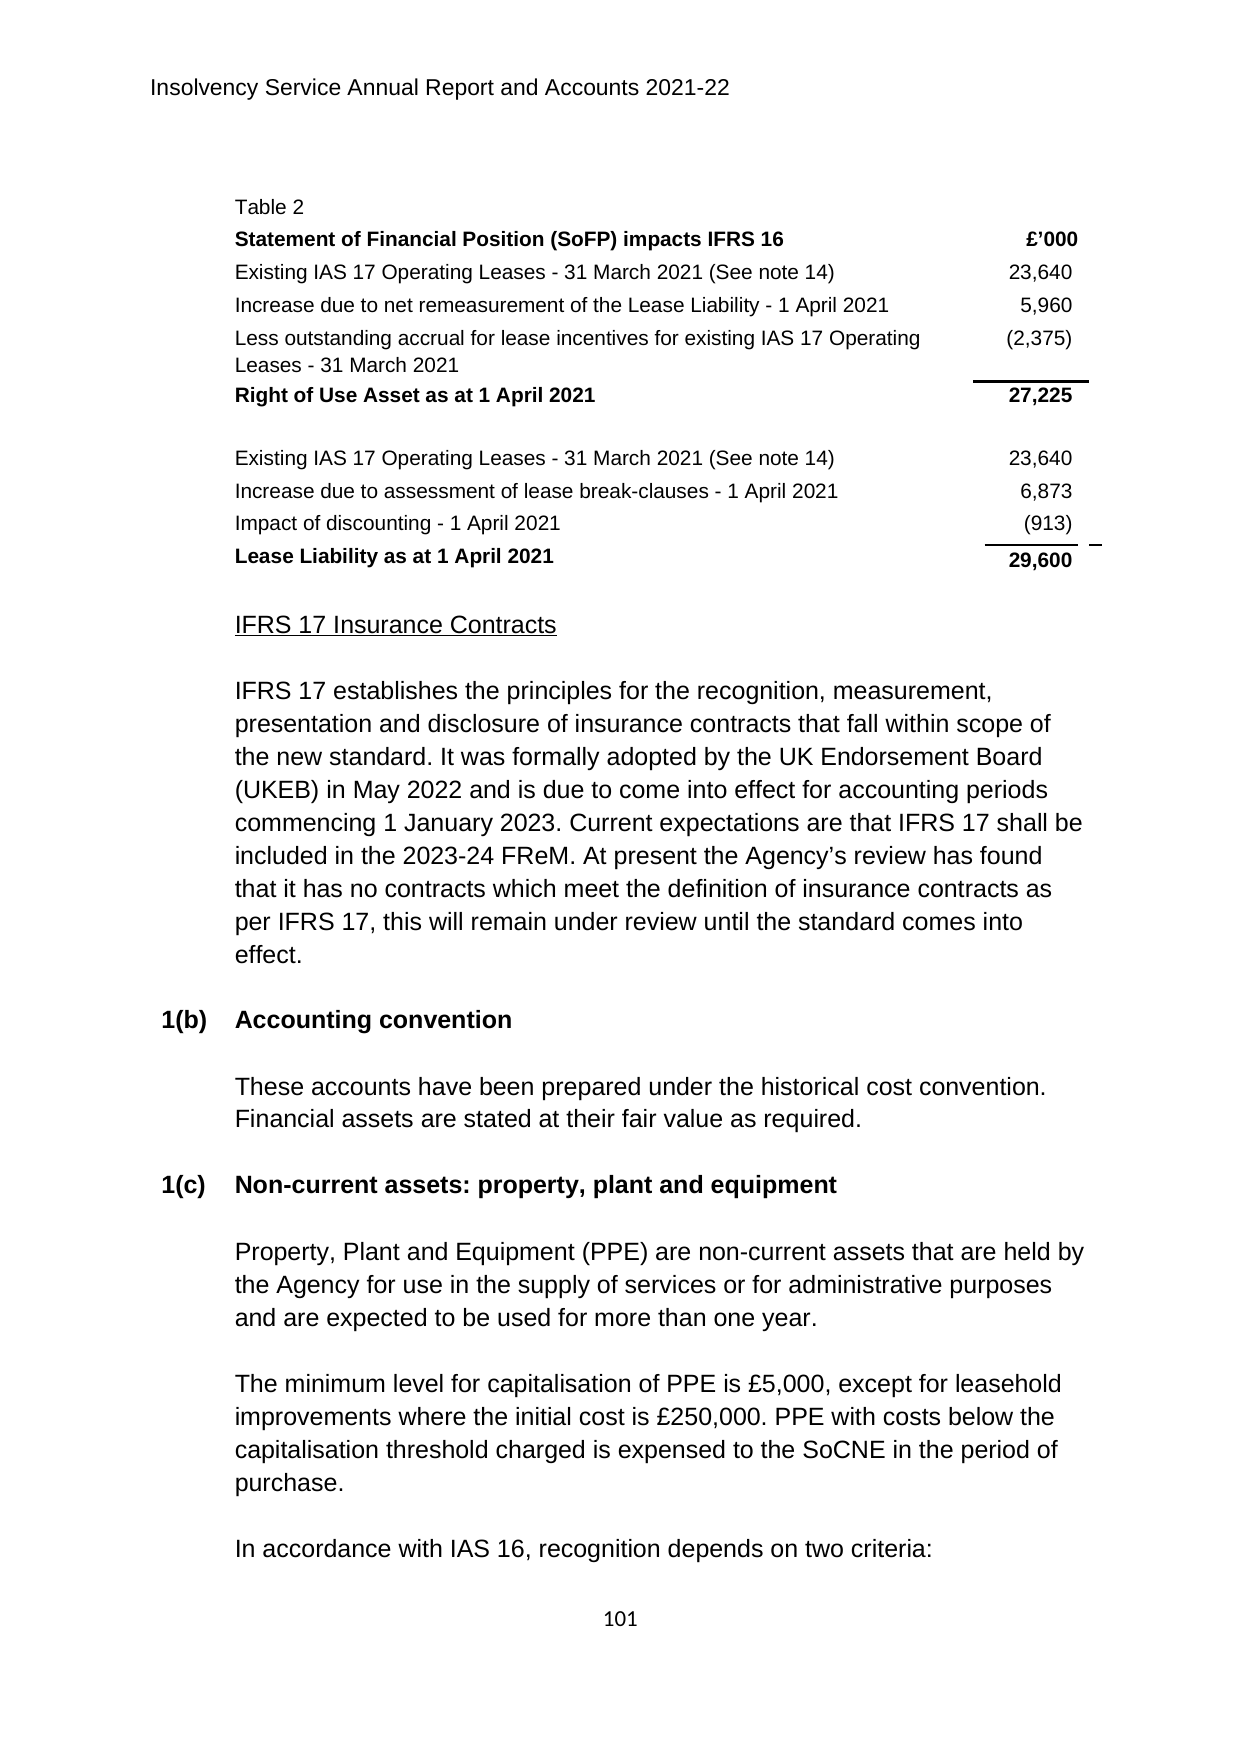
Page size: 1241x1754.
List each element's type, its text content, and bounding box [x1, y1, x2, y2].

table_cell [150, 1336, 223, 1501]
table_cell In accordance with IAS 16, recognition depends on two criteria: [223, 1501, 1102, 1600]
table_cell [1089, 413, 1102, 446]
table_cell [1089, 446, 1102, 478]
table_cell [150, 610, 223, 643]
table_cell (2,375) [973, 325, 1089, 380]
table_cell Non-current assets: property, plant and equipment [223, 1171, 1102, 1237]
table_cell 6,873 [973, 479, 1089, 511]
table_cell [150, 446, 223, 478]
table_cell [150, 479, 223, 511]
table_cell 5,960 [973, 293, 1089, 325]
table_header Table 2 [223, 195, 973, 227]
table_cell [150, 973, 223, 1005]
table_cell [150, 544, 223, 577]
table_cell [150, 511, 223, 544]
table_cell [1089, 293, 1102, 325]
table_cell [150, 1071, 223, 1137]
table_cell IFRS 17 establishes the principles for the recognition, measurement, presentation and disclosure of insurance contracts that fall within scope of the new standard. It was formally adopted by the UK Endorsement Board (UKEB) in May 2022 and is due to come into effect for accounting periods commencing 1 January 2023. Current expectations are that IFRS 17 shall be included in the 2023-24 FReM. At present the Agency’s review has found that it has no contracts which meet the definition of insurance contracts as per IFRS 17, this will remain under review until the standard comes into effect. [223, 643, 1102, 973]
table_cell 23,640 [973, 260, 1089, 292]
table_cell [150, 1501, 223, 1600]
table_cell [223, 973, 1102, 1005]
table_cell [1089, 546, 1102, 577]
table_cell [736, 577, 857, 610]
table_cell 27,225 [973, 383, 1089, 413]
table_cell [150, 1237, 223, 1336]
table_header [150, 195, 223, 227]
table_cell Existing IAS 17 Operating Leases - 31 March 2021 (See note 14) [223, 446, 973, 478]
table_cell (913) [973, 511, 1089, 544]
table_cell IFRS 17 Insurance Contracts [223, 610, 1102, 643]
table_cell The minimum level for capitalisation of PPE is £5,000, except for leasehold improvements where the initial cost is £250,000. PPE with costs below the capitalisation threshold charged is expensed to the SoCNE in the period of purchase. [223, 1336, 1102, 1501]
table_cell Increase due to net remeasurement of the Lease Liability - 1 April 2021 [223, 293, 973, 325]
table_cell [1089, 511, 1102, 544]
table_cell [403, 577, 506, 610]
table_header [1089, 195, 1102, 227]
table_cell [150, 325, 223, 380]
table_cell [506, 577, 620, 610]
table_cell [1089, 325, 1102, 380]
table_cell [1089, 577, 1102, 610]
table_cell [150, 293, 223, 325]
table_cell [223, 577, 344, 610]
table_cell [150, 643, 223, 973]
table_cell Property, Plant and Equipment (PPE) are non-current assets that are held by the Agency for use in the supply of services or for administrative purposes and are expected to be used for more than one year. [223, 1237, 1102, 1336]
table_cell 1(b) [150, 1005, 223, 1071]
table_cell [1089, 260, 1102, 292]
table_cell Accounting convention [223, 1005, 1102, 1071]
table_cell [223, 413, 973, 446]
table_cell [150, 577, 223, 610]
table_cell [150, 260, 223, 292]
table_cell 23,640 [973, 446, 1089, 478]
table_cell [223, 1138, 1102, 1171]
table_cell 29,600 [973, 544, 1089, 577]
table_cell Impact of discounting - 1 April 2021 [223, 511, 973, 544]
table_cell [973, 577, 1089, 610]
table_cell [150, 413, 223, 446]
table_cell Lease Liability as at 1 April 2021 [223, 544, 973, 577]
table_cell Existing IAS 17 Operating Leases - 31 March 2021 (See note 14) [223, 260, 973, 292]
table_cell £’000 [973, 227, 1089, 260]
table_cell [857, 577, 973, 610]
table_cell [1089, 479, 1102, 511]
table_cell [150, 227, 223, 260]
table_cell [1089, 380, 1102, 413]
table_cell Statement of Financial Position (SoFP) impacts IFRS 16 [223, 227, 973, 260]
table_cell [344, 577, 402, 610]
table_cell [1089, 227, 1102, 260]
table_cell [150, 380, 223, 413]
table_cell These accounts have been prepared under the historical cost convention. Financial assets are stated at their fair value as required. [223, 1071, 1102, 1137]
table_cell Increase due to assessment of lease break-clauses - 1 April 2021 [223, 479, 973, 511]
table_cell [150, 1138, 223, 1171]
table_cell [973, 413, 1089, 446]
table_cell Less outstanding accrual for lease incentives for existing IAS 17 Operating Leases - 31 March 2021 [223, 325, 973, 380]
table_cell Right of Use Asset as at 1 April 2021 [223, 380, 973, 413]
table_cell [620, 577, 736, 610]
table_cell 1(c) [150, 1171, 223, 1237]
table_header [973, 195, 1089, 227]
